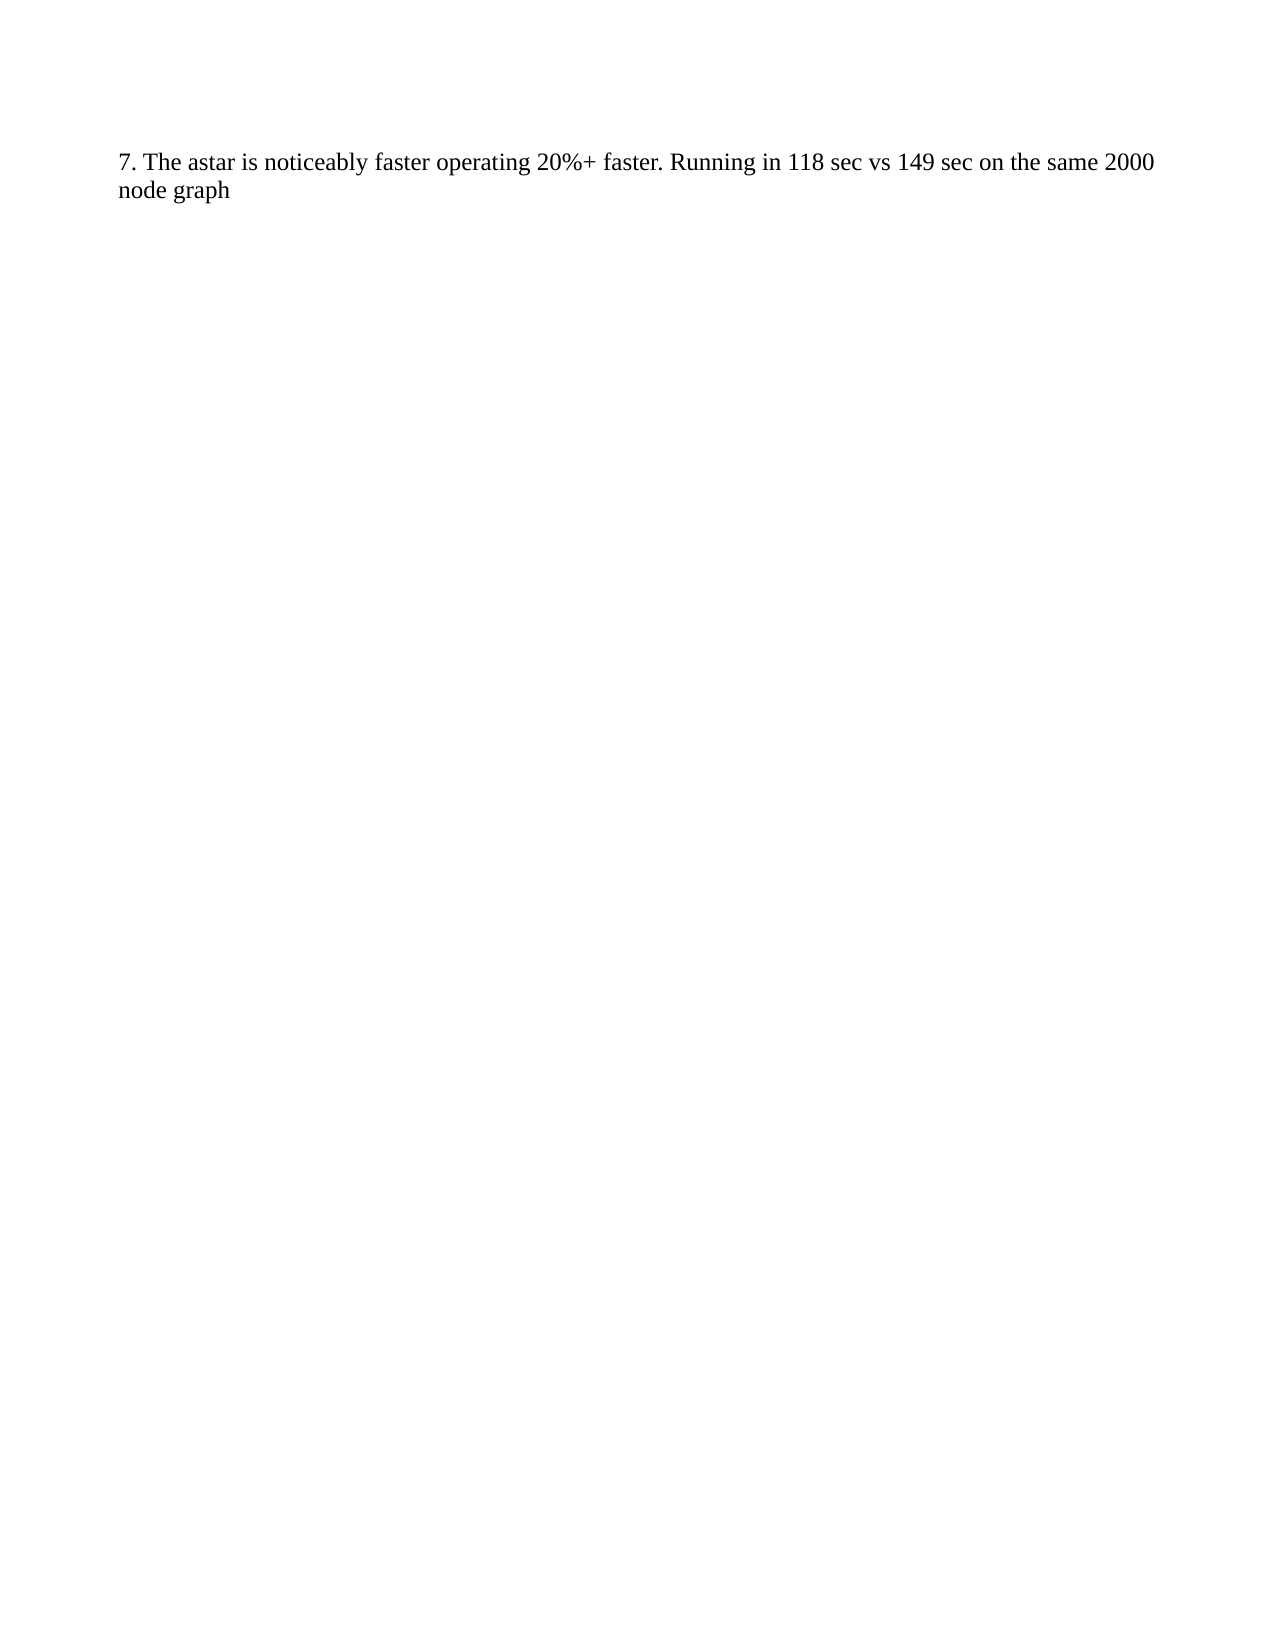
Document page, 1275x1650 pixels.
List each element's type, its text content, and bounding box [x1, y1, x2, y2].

text 7. The astar is noticeably faster operating 20%+ faster. Running in 118 sec vs 149 sec on the same 2000 node graph [118, 147, 1157, 204]
